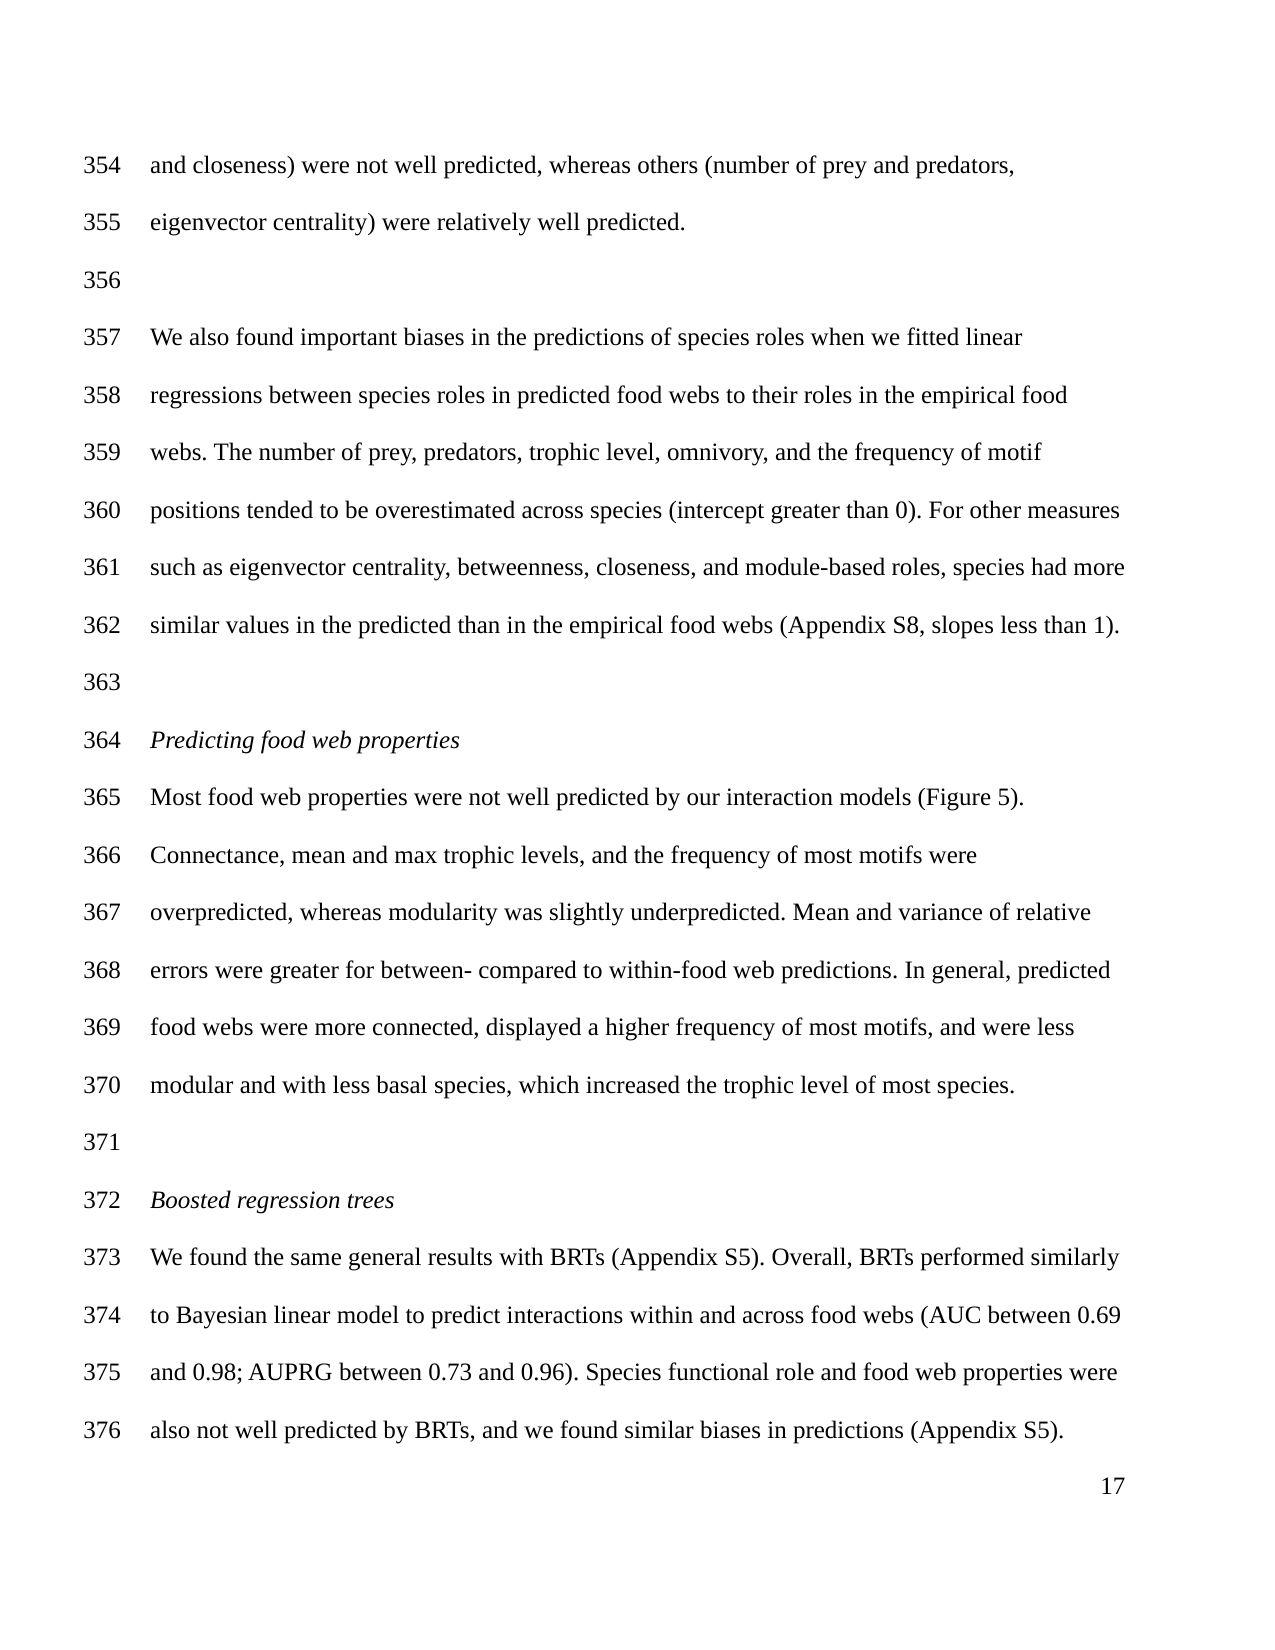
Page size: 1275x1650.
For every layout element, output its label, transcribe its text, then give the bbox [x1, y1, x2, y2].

text We also found important biases in the predictions of species roles when we fitted linear regressions between species roles in predicted food webs to their roles in the empirical food webs. The number of prey, predators, trophic level, omnivory, and the frequency of motif positions tended to be overestimated across species (intercept greater than 0). For other measures such as eigenvector centrality, betweenness, closeness, and module-based roles, species had more similar values in the predicted than in the empirical food webs (Appendix S8, slopes less than 1). [150, 322, 1125, 639]
text and closeness) were not well predicted, whereas others (number of prey and predators, eigenvector centrality) were relatively well predicted. [150, 150, 1125, 236]
text We found the same general results with BRTs (Appendix S5). Overall, BRTs performed similarly to Bayesian linear model to predict interactions within and across food webs (AUC between 0.69 and 0.98; AUPRG between 0.73 and 0.96). Species functional role and food web properties were also not well predicted by BRTs, and we found similar biases in predictions (Appendix S5). [150, 1242, 1125, 1444]
text Boosted regression trees [150, 1185, 1125, 1214]
text Predicting food web properties [150, 725, 1125, 754]
text Most food web properties were not well predicted by our interaction models (Figure 5). Connectance, mean and max trophic levels, and the frequency of most motifs were overpredicted, whereas modularity was slightly underpredicted. Mean and variance of relative errors were greater for between- compared to within-food web predictions. In general, predicted food webs were more connected, displayed a higher frequency of most motifs, and were less modular and with less basal species, which increased the trophic level of most species. [150, 782, 1125, 1099]
